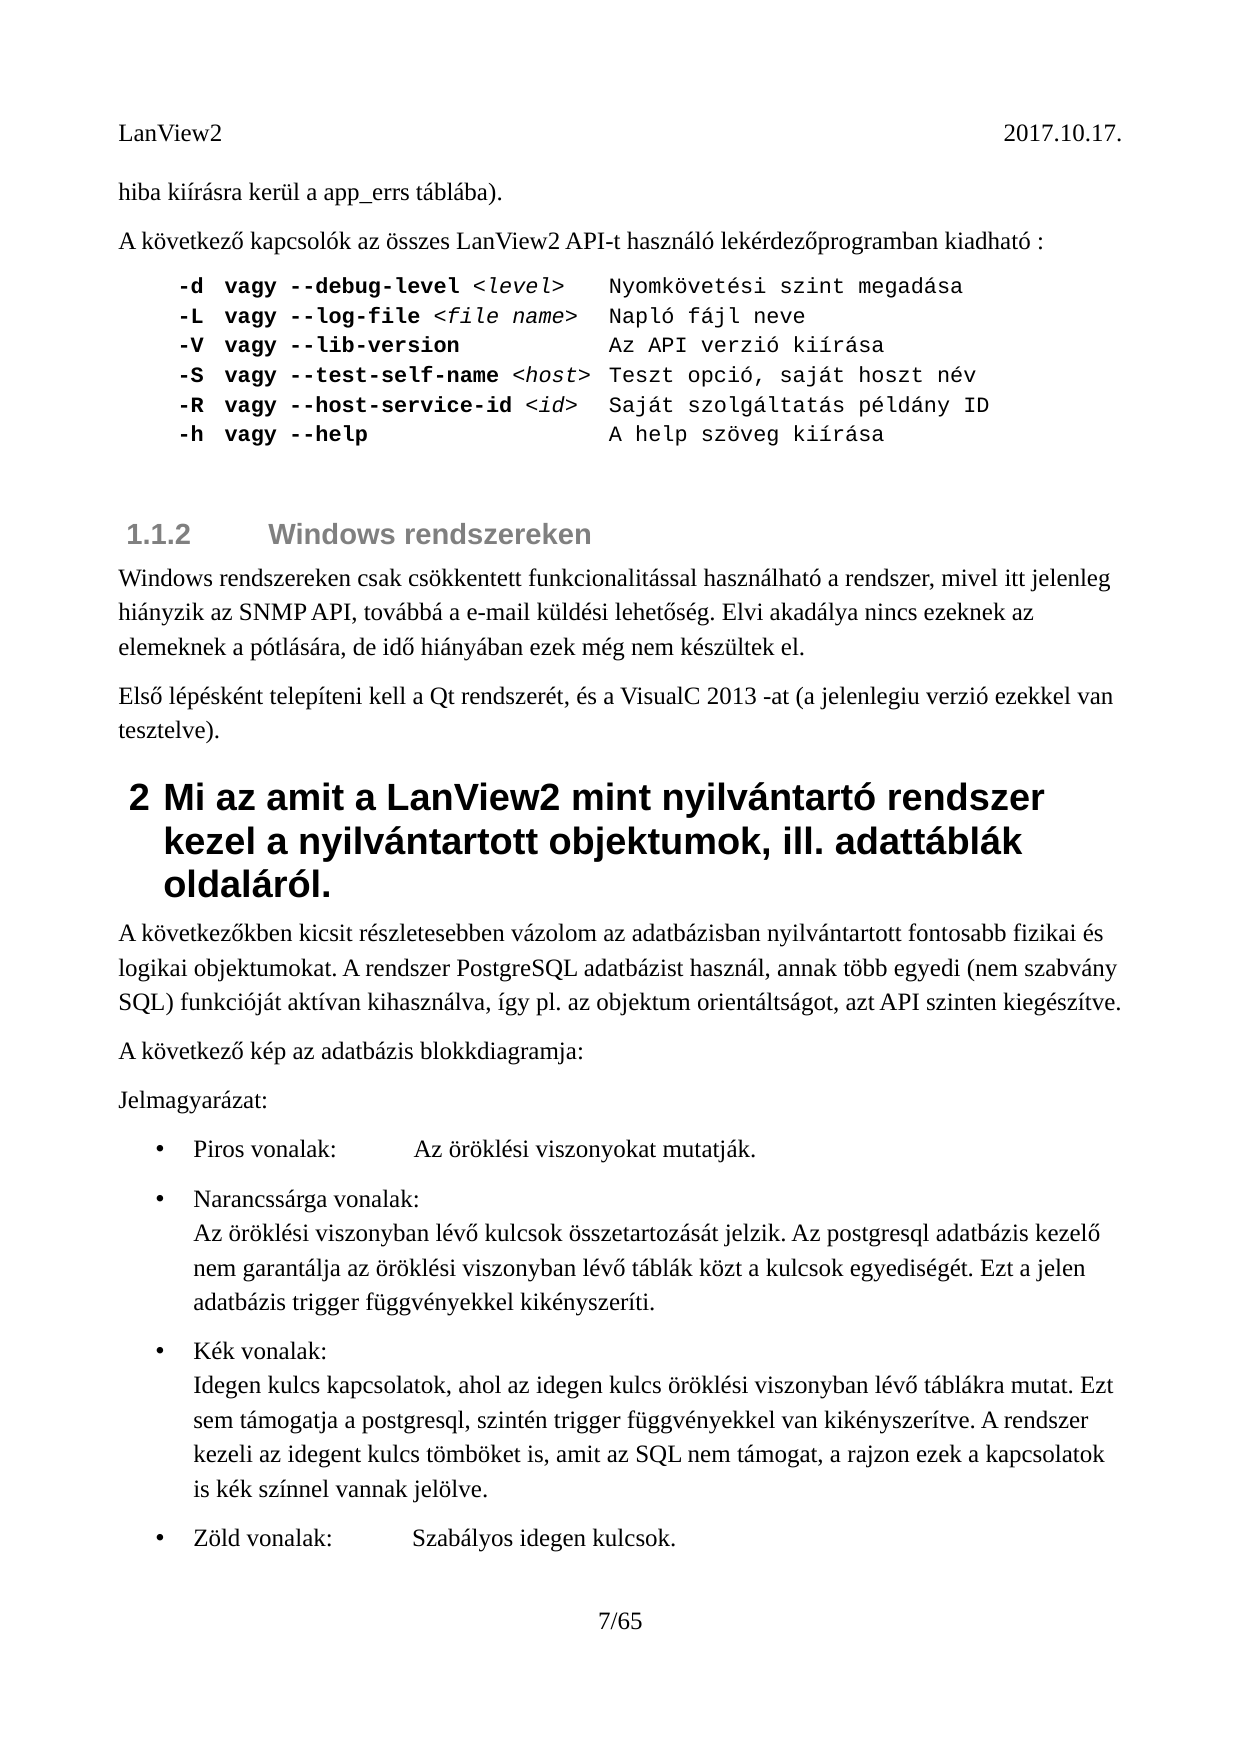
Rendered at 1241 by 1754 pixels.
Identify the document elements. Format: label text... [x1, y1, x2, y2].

text Első lépésként telepíteni kell a Qt rendszerét, és a VisualC 2013 -at (a jelenlegiu verzió ezekkel van tesztelve). [118, 681, 1122, 744]
list Zöld vonalak: Szabályos idegen kulcsok. [156, 1523, 1122, 1552]
text A következő kép az adatbázis blokkdiagramja: [118, 1036, 1122, 1065]
subtitle Windows rendszereken [118, 517, 1122, 551]
text A következő kapcsolók az összes LanView2 API-t használó lekérdezőprogramban kiadható : [118, 226, 1122, 255]
text Windows rendszereken csak csökkentett funkcionalitással használható a rendszer, mivel itt jelenleg hiányzik az SNMP API, továbbá a e-mail küldési lehetőség. Elvi akadálya nincs ezeknek az elemeknek a pótlására, de idő hiányában ezek még nem készültek el. [118, 563, 1122, 661]
text hiba kiírásra kerül a app_errs táblába). [118, 177, 1122, 206]
list Kék vonalak: Idegen kulcs kapcsolatok, ahol az idegen kulcs öröklési viszonyban lévő táblákra mutat. Ezt sem támogatja a postgresql, szintén trigger függvényekkel van kikényszerítve. A rendszer kezeli az idegent kulcs tömböket is, amit az SQL nem támogat, a rajzon ezek a kapcsolatok is kék színnel vannak jelölve. [156, 1336, 1122, 1503]
subtitle Mi az amit a LanView2 mint nyilvántartó rendszer kezel a nyilvántartott objektumok, ill. adattáblák oldaláról. [118, 775, 1122, 906]
text Jelmagyarázat: [118, 1086, 1122, 1114]
text A következőkben kicsit részletesebben vázolom az adatbázisban nyilvántartott fontosabb fizikai és logikai objektumokat. A rendszer PostgreSQL adatbázist használ, annak több egyedi (nem szabvány SQL) funkcióját aktívan kihasználva, így pl. az objektum orientáltságot, azt API szinten kiegészítve. [118, 918, 1122, 1016]
list Piros vonalak: Az öröklési viszonyokat mutatják. [156, 1134, 1122, 1163]
list Narancssárga vonalak: Az öröklési viszonyban lévő kulcsok összetartozását jelzik. Az postgresql adatbázis kezelő nem garantálja az öröklési viszonyban lévő táblák közt a kulcsok egyediségét. Ezt a jelen adatbázis trigger függvényekkel kikényszeríti. [156, 1184, 1122, 1316]
text -d vagy --debug-level <level> Nyomkövetési szint megadása -L vagy --log-file <file name> Napló fájl neve -V vagy --lib-version Az API verzió kiírása -S vagy --test-self-name <host> Teszt opció, saját hoszt név -R vagy --host-service-id <id> Saját szolgáltatás példány ID -h vagy --help A help szöveg kiírása [177, 275, 1122, 448]
